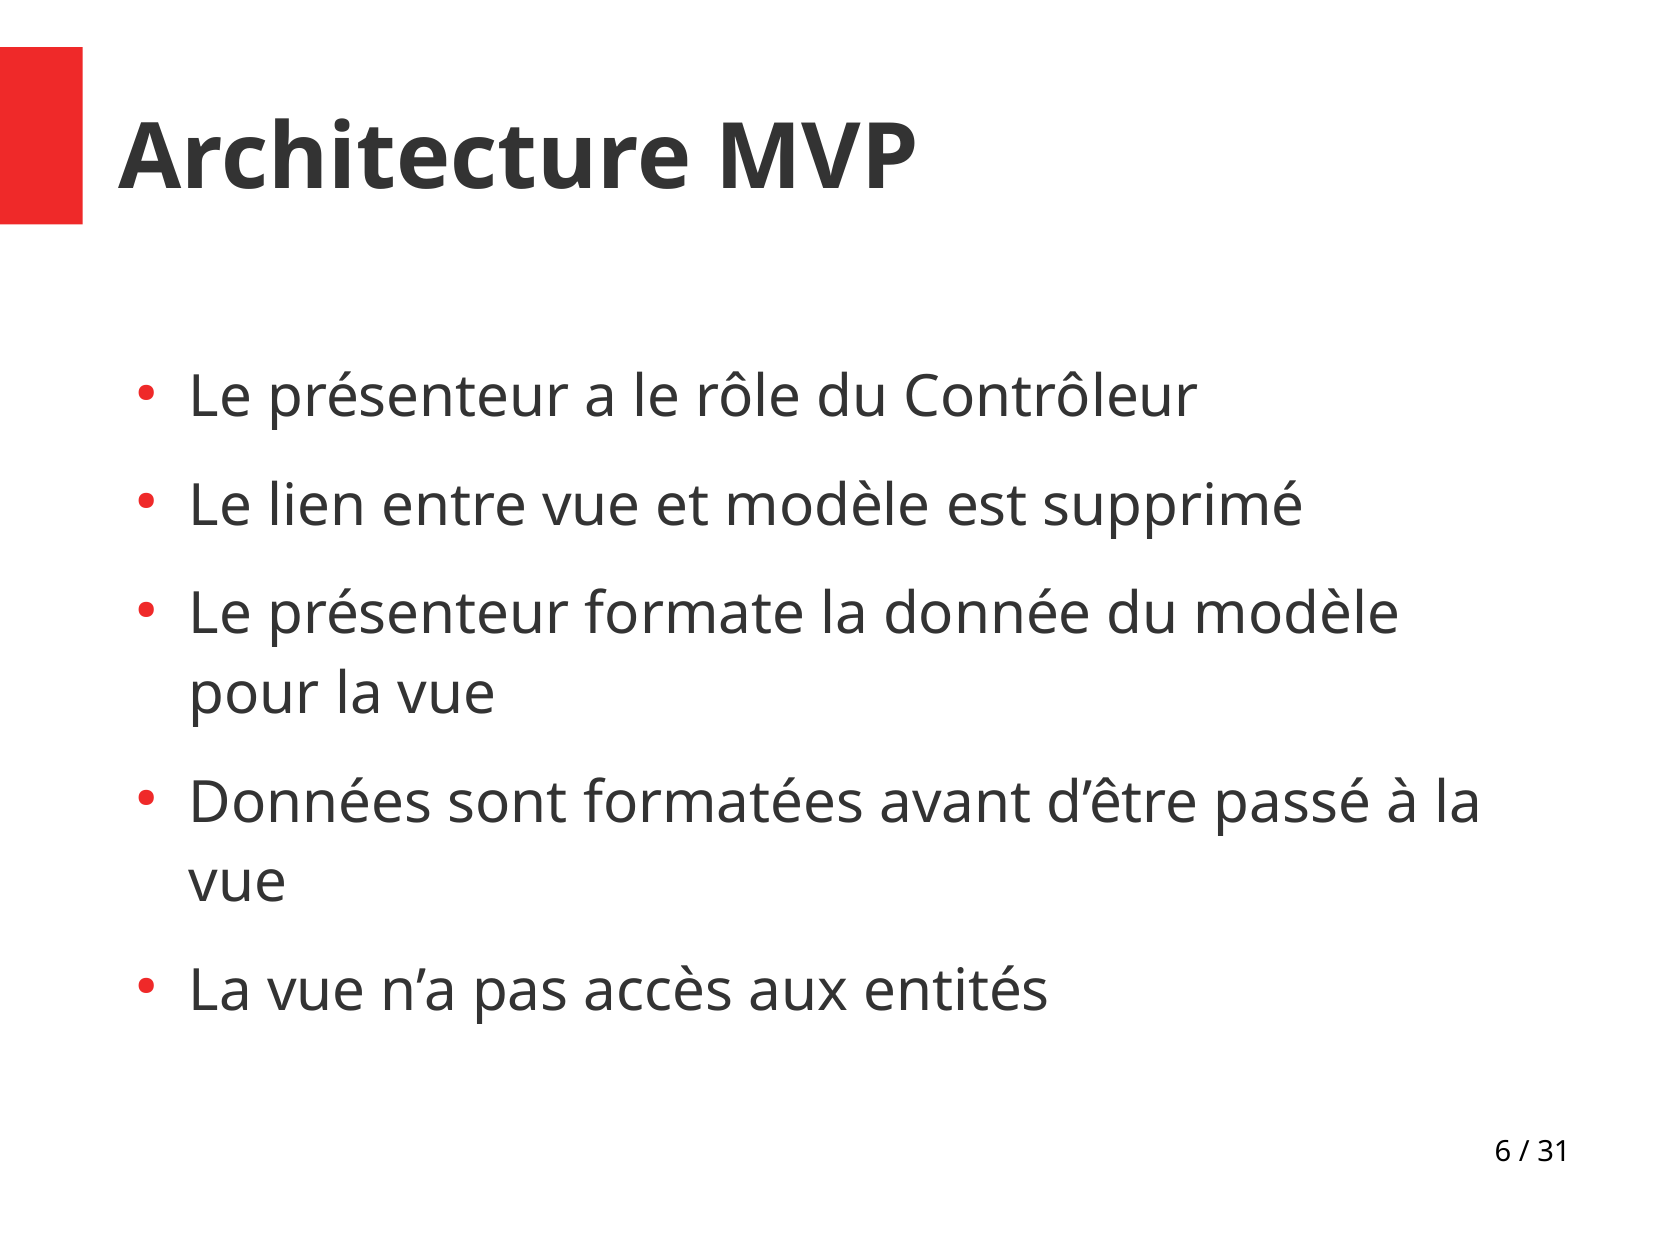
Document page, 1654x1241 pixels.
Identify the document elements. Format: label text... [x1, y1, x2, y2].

title Architecture MVP [118, 49, 1571, 257]
list Le présenteur a le rôle du Contrôleur Le lien entre vue et modèle est supprimé Le présenteur formate la donnée du modèle pour la vue Données sont formatées avant d’être passé à la vue La vue n’a pas accès aux entités [118, 354, 1536, 1074]
